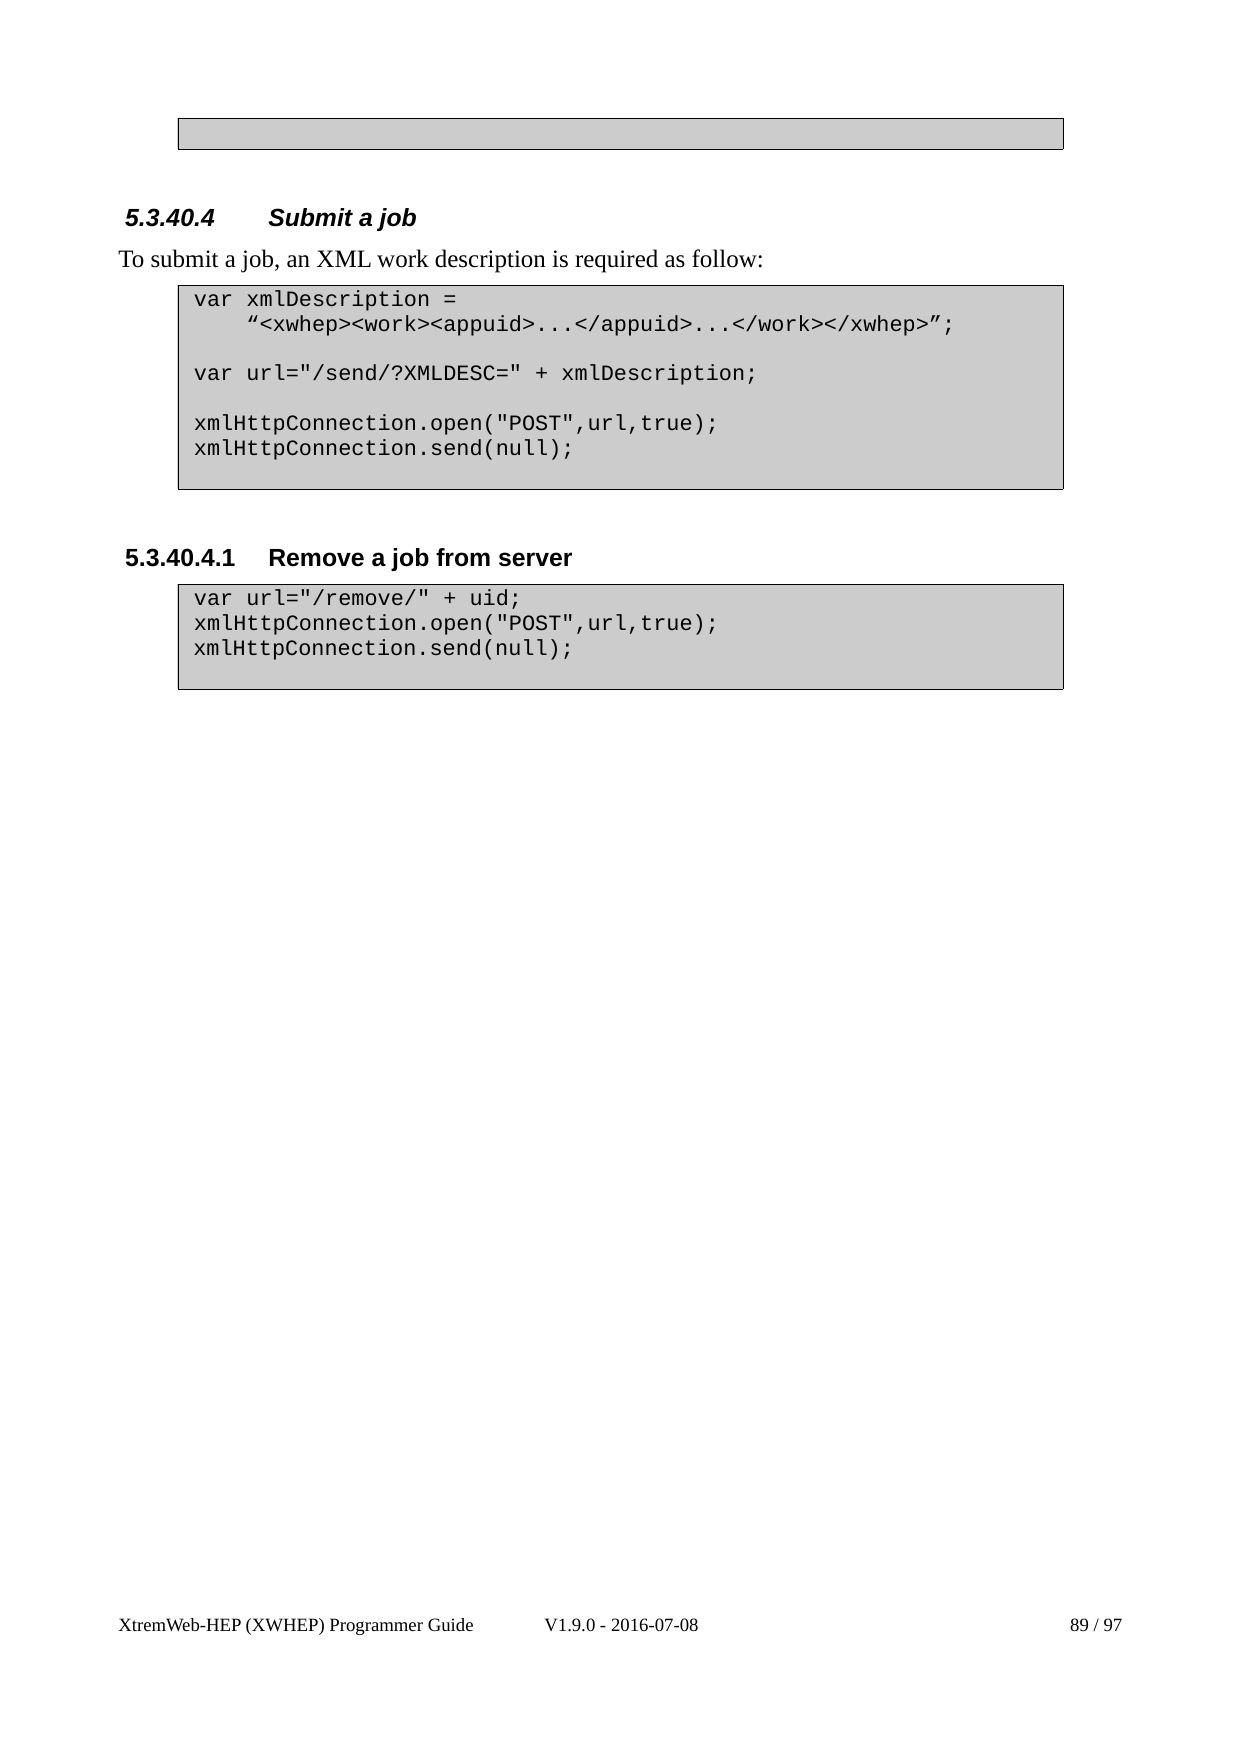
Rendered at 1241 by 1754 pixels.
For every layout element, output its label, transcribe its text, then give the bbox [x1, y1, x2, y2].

subtitle Remove a job from server [118, 543, 1122, 572]
text xmlHttpConnection.send(null); [179, 634, 1063, 658]
subtitle Submit a job [118, 203, 1122, 231]
text var url="/send/?XMLDESC=" + xmlDescription; [179, 359, 1063, 384]
text To submit a job, an XML work description is required as follow: [118, 244, 1122, 272]
text “<xwhep><work><appuid>...</appuid>...</work></xwhep>”; [179, 310, 1063, 334]
text var url="/remove/" + uid; [179, 585, 1063, 609]
text xmlHttpConnection.open("POST",url,true); [179, 409, 1063, 434]
text var xmlDescription = [179, 286, 1063, 310]
text xmlHttpConnection.send(null); [179, 434, 1063, 458]
text xmlHttpConnection.open("POST",url,true); [179, 609, 1063, 634]
